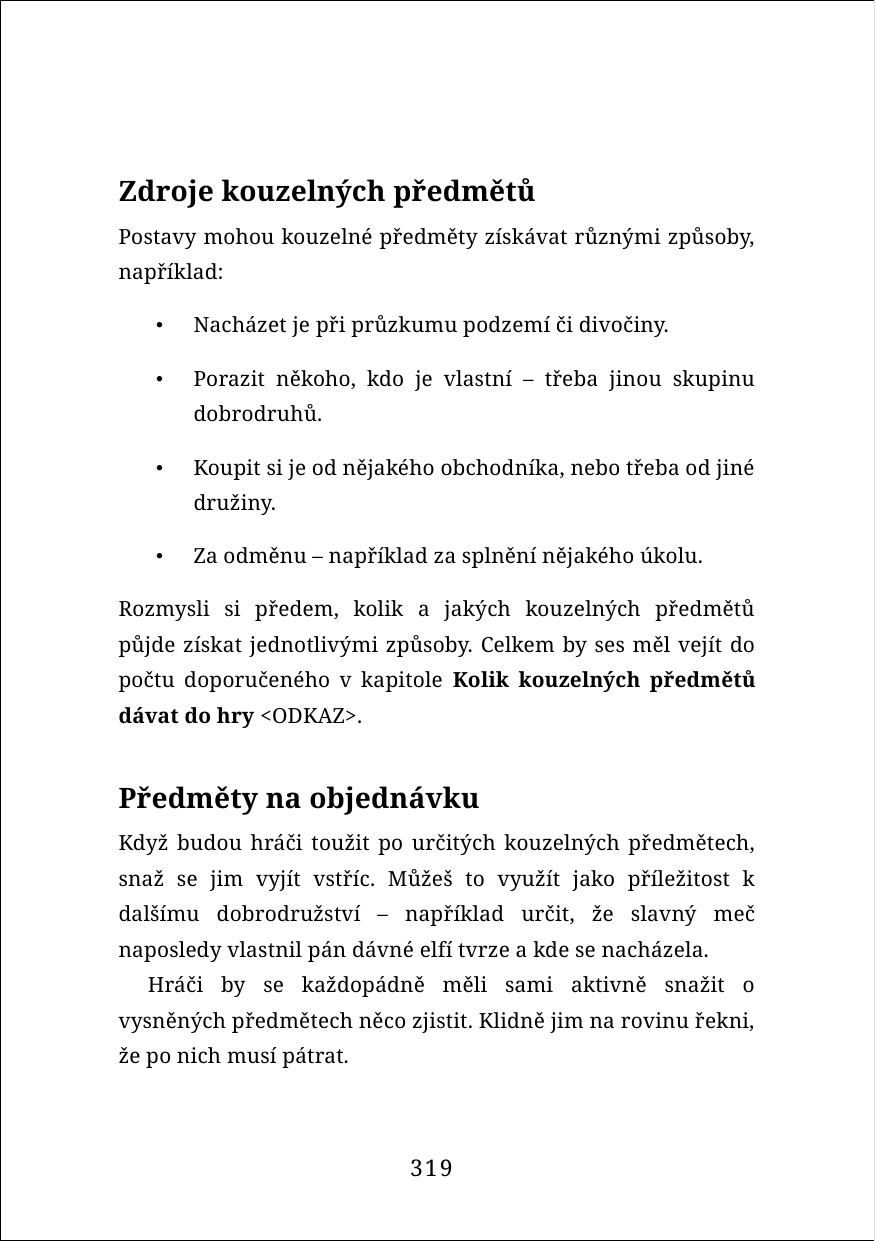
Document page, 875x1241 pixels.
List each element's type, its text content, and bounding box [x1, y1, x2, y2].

list Koupit si je od nějakého obchodníka, nebo třeba od jiné družiny. [156, 453, 756, 517]
list Za odměnu – například za splnění nějakého úkolu. [156, 541, 756, 570]
text Když budou hráči toužit po určitých kouzelných předmětech, snaž se jim vyjít vstříc. Můžeš to využít jako příležitost k dalšímu dobrodružství – například určit, že slavný meč naposledy vlastnil pán dávné elfí tvrze a kde se nacházela. Hráči by se každopádně měli sami aktivně snažit o vysněných předmětech něco zjistit. Klidně jim na rovinu řekni, že po nich musí pátrat. [118, 828, 756, 1070]
list Nacházet je při průzkumu podzemí či divočiny. [156, 311, 756, 339]
subtitle Zdroje kouzelných předmětů [118, 172, 756, 210]
list Porazit někoho, kdo je vlastní – třeba jinou skupinu dobrodruhů. [156, 364, 756, 428]
subtitle Předměty na objednávku [118, 778, 756, 816]
text Postavy mohou kouzelné předměty získávat různými způsoby, například: [118, 222, 756, 286]
text Rozmysli si předem, kolik a jakých kouzelných předmětů půjde získat jednotlivými způsoby. Celkem by ses měl vejít do počtu doporučeného v kapitole Kolik kouzelných předmětů dávat do hry <ODKAZ>. [118, 594, 756, 729]
